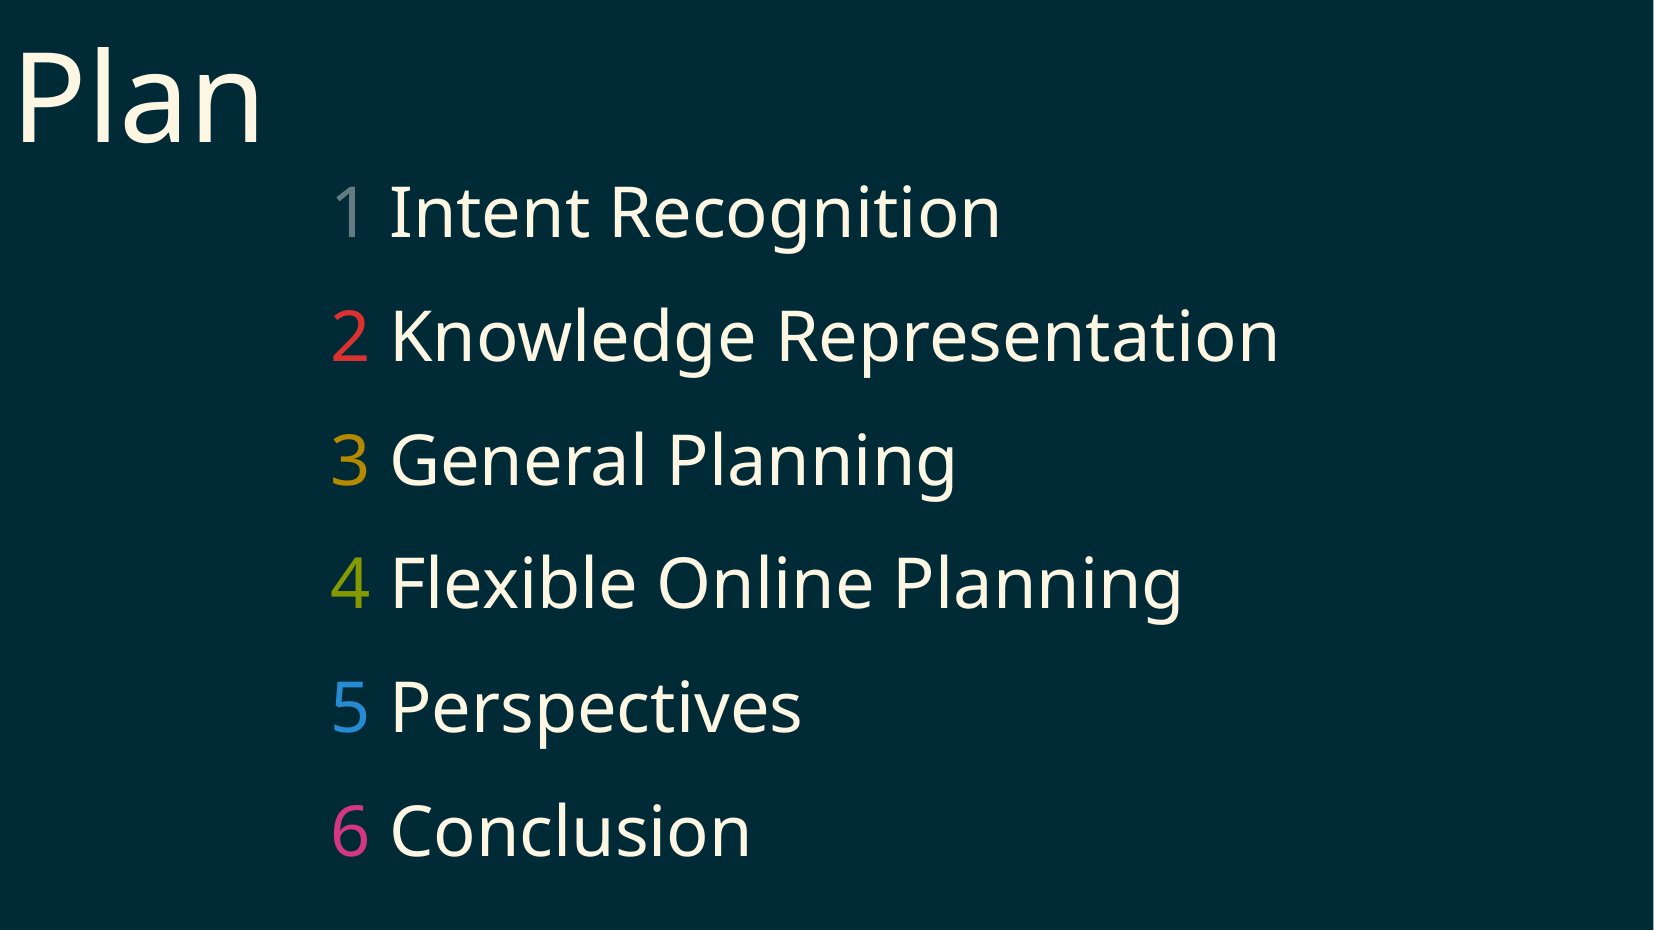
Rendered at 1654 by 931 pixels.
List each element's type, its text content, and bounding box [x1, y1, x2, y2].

list 1 Intent Recognition 2 Knowledge Representation 3 General Planning 4 Flexible Online Planning 5 Perspectives 6 Conclusion [330, 162, 1394, 880]
title Plan [11, 8, 1501, 162]
